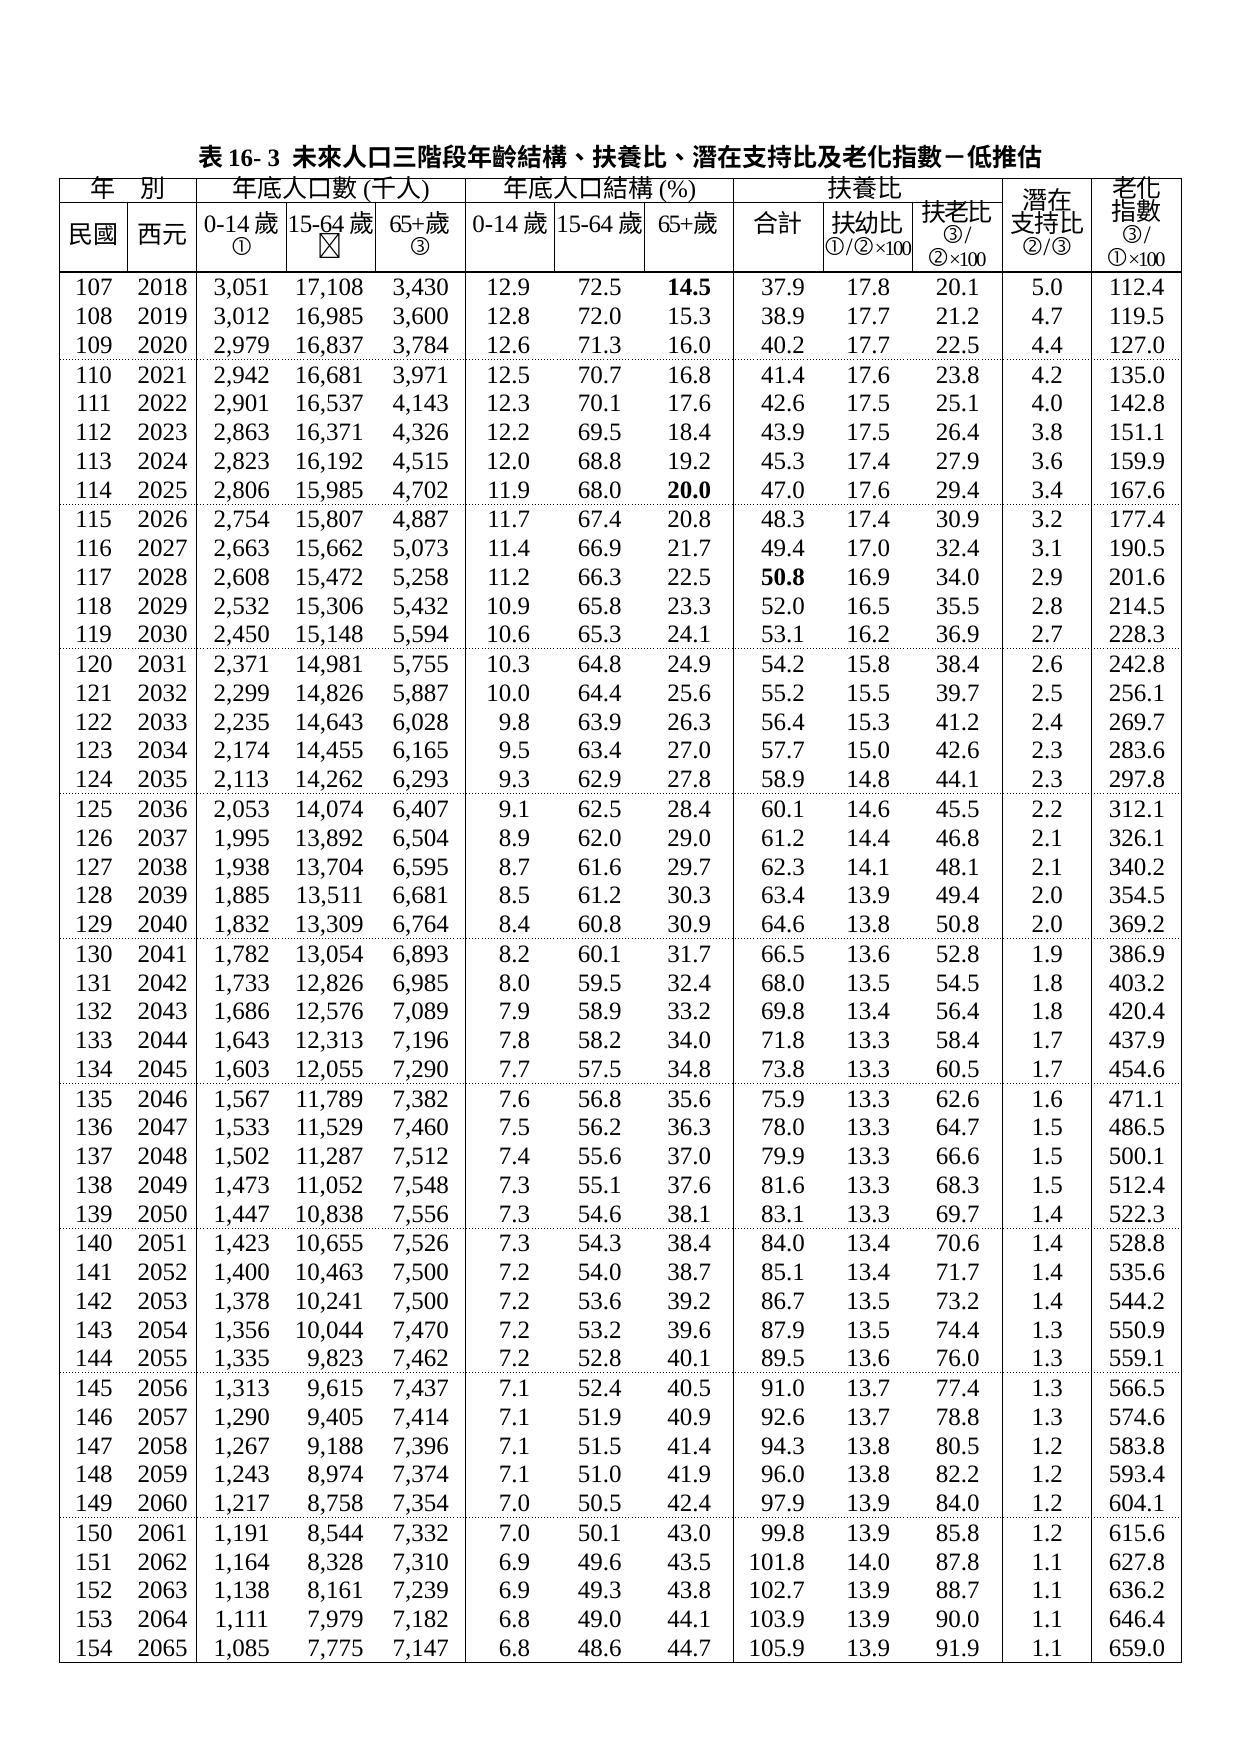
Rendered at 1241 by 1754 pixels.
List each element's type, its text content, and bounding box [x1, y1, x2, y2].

table_cell 26.3 [644, 707, 733, 736]
table_cell 39.6 [644, 1315, 733, 1343]
table_cell 49.4 [734, 533, 823, 562]
table_cell 8.7 [466, 852, 555, 880]
table_cell 7,556 [376, 1199, 465, 1227]
table_cell 6,985 [376, 968, 465, 996]
table_cell 7,396 [376, 1431, 465, 1459]
table_cell 127.0 [1092, 330, 1181, 359]
table_cell 16,537 [286, 389, 376, 417]
table_cell 扶幼比 /×100 [824, 203, 912, 271]
table_cell 153 [60, 1604, 128, 1633]
table_cell 177.4 [1092, 504, 1181, 533]
table_cell 130 [60, 938, 128, 968]
table_cell 1,164 [197, 1547, 286, 1576]
table_cell 5,432 [376, 591, 465, 619]
table_cell 16.5 [823, 591, 913, 619]
table_cell 131 [60, 968, 128, 996]
table_cell 16.9 [823, 562, 913, 591]
table_cell 50.5 [555, 1488, 644, 1517]
table_cell 54.3 [555, 1228, 644, 1257]
table_cell 136 [60, 1113, 128, 1141]
table_cell 8.2 [466, 938, 555, 968]
table_cell 13.8 [823, 909, 913, 938]
table_cell 2028 [128, 562, 196, 591]
table_cell 126 [60, 823, 128, 852]
table_cell 128 [60, 880, 128, 909]
table_cell 420.4 [1092, 996, 1181, 1025]
table_cell 12.5 [466, 359, 555, 388]
table_cell 17,108 [286, 273, 376, 301]
table_cell 87.9 [734, 1315, 823, 1343]
table_cell 3,430 [376, 273, 465, 301]
table_cell 40.9 [644, 1402, 733, 1431]
table_cell 8.9 [466, 823, 555, 852]
table_cell 46.8 [913, 823, 1002, 852]
table_cell 22.5 [913, 330, 1002, 359]
table_cell 1,290 [197, 1402, 286, 1431]
table_cell 108 [60, 301, 128, 330]
table_cell 25.1 [913, 389, 1002, 417]
table_cell 139 [60, 1199, 128, 1227]
table_cell 68.8 [555, 446, 644, 475]
table_cell 7.2 [466, 1286, 555, 1315]
table_cell 17.0 [823, 533, 913, 562]
table_cell 37.9 [734, 273, 823, 301]
table_cell 48.3 [734, 504, 823, 533]
table_cell 486.5 [1092, 1113, 1181, 1141]
table_cell 2056 [128, 1372, 196, 1402]
table_cell 52.0 [734, 591, 823, 619]
table_cell 13.7 [823, 1372, 913, 1402]
table_cell 15.3 [823, 707, 913, 736]
table_cell 7,374 [376, 1460, 465, 1488]
table_cell 2041 [128, 938, 196, 968]
table_cell 16.2 [823, 620, 913, 648]
table_cell 47.0 [734, 475, 823, 503]
table_cell 583.8 [1092, 1431, 1181, 1459]
table_header 老化 指數 /×100 [1092, 179, 1181, 271]
table_cell 2048 [128, 1141, 196, 1170]
table_cell 8,974 [286, 1460, 376, 1488]
table_cell 23.3 [644, 591, 733, 619]
table_cell 21.7 [644, 533, 733, 562]
table_cell 68.0 [734, 968, 823, 996]
table_cell 58.2 [555, 1025, 644, 1054]
table_cell 7,548 [376, 1170, 465, 1199]
table_cell 124 [60, 764, 128, 793]
table_cell 159.9 [1092, 446, 1181, 475]
table_cell 51.0 [555, 1460, 644, 1488]
table_cell 454.6 [1092, 1054, 1181, 1083]
table_cell 1,938 [197, 852, 286, 880]
table_cell 25.6 [644, 678, 733, 707]
table_cell 7,437 [376, 1372, 465, 1402]
table_cell 17.7 [823, 330, 913, 359]
table_cell 65.3 [555, 620, 644, 648]
table_cell 57.5 [555, 1054, 644, 1083]
table_cell 2020 [128, 330, 196, 359]
table_cell 45.3 [734, 446, 823, 475]
table_cell 522.3 [1092, 1199, 1181, 1227]
table_cell 119.5 [1092, 301, 1181, 330]
table_cell 92.6 [734, 1402, 823, 1431]
table_cell 2,663 [197, 533, 286, 562]
table_cell 20.1 [913, 273, 1002, 301]
table_cell 2054 [128, 1315, 196, 1343]
table_cell 56.4 [913, 996, 1002, 1025]
table_cell 1.4 [1003, 1286, 1091, 1315]
table_cell 1,603 [197, 1054, 286, 1083]
table_cell 2,979 [197, 330, 286, 359]
table_cell 1.2 [1003, 1431, 1091, 1459]
table_cell 2021 [128, 359, 196, 388]
table_cell 1,995 [197, 823, 286, 852]
table_cell 12.6 [466, 330, 555, 359]
table_cell 24.1 [644, 620, 733, 648]
table_cell 2,806 [197, 475, 286, 503]
table_cell 2.8 [1003, 591, 1091, 619]
table_cell 2062 [128, 1547, 196, 1576]
table_cell 10.0 [466, 678, 555, 707]
table_cell 566.5 [1092, 1372, 1181, 1402]
table_cell 8,161 [286, 1576, 376, 1604]
table_cell 2,371 [197, 648, 286, 678]
table_header 扶養比 [734, 179, 1002, 202]
table_cell 9,405 [286, 1402, 376, 1431]
table_cell 10,044 [286, 1315, 376, 1343]
table_cell 142 [60, 1286, 128, 1315]
table_cell 67.4 [555, 504, 644, 533]
table_cell 14.0 [823, 1547, 913, 1576]
table_cell 0-14歲 [466, 203, 554, 271]
table_cell 120 [60, 648, 128, 678]
table_cell 1,782 [197, 938, 286, 968]
table_cell 49.6 [555, 1547, 644, 1576]
table_cell 11,287 [286, 1141, 376, 1170]
table_cell 256.1 [1092, 678, 1181, 707]
table_cell 116 [60, 533, 128, 562]
table_cell 11,789 [286, 1083, 376, 1112]
table_cell 15,148 [286, 620, 376, 648]
table_cell 2,113 [197, 764, 286, 793]
table_cell 7.4 [466, 1141, 555, 1170]
table_cell 3,784 [376, 330, 465, 359]
table_cell 52.8 [913, 938, 1002, 968]
table_cell 53.2 [555, 1315, 644, 1343]
table_cell 535.6 [1092, 1257, 1181, 1286]
table_cell 2022 [128, 389, 196, 417]
table_cell 2064 [128, 1604, 196, 1633]
table_cell 0-14歲  [197, 203, 286, 271]
table_cell 1,423 [197, 1228, 286, 1257]
table_cell 2063 [128, 1576, 196, 1604]
table_cell 1.3 [1003, 1315, 1091, 1343]
table_cell 5.0 [1003, 273, 1091, 301]
table_cell 2,532 [197, 591, 286, 619]
table_cell 2051 [128, 1228, 196, 1257]
table_cell 42.4 [644, 1488, 733, 1517]
table_cell 48.6 [555, 1633, 644, 1662]
table_cell 64.4 [555, 678, 644, 707]
table_cell 29.7 [644, 852, 733, 880]
table_cell 17.7 [823, 301, 913, 330]
table_cell 636.2 [1092, 1576, 1181, 1604]
table_cell 45.5 [913, 793, 1002, 823]
table_cell 55.2 [734, 678, 823, 707]
table_cell 85.8 [913, 1517, 1002, 1547]
table_cell 68.0 [555, 475, 644, 503]
table_cell 21.2 [913, 301, 1002, 330]
table_cell 1.7 [1003, 1054, 1091, 1083]
table_cell 3,012 [197, 301, 286, 330]
table_cell 13.4 [823, 996, 913, 1025]
table_cell 386.9 [1092, 938, 1181, 968]
table_header 年底人口結構 (%) [466, 179, 733, 202]
table_cell 2,053 [197, 793, 286, 823]
table_cell 13.8 [823, 1431, 913, 1459]
table_cell 10.9 [466, 591, 555, 619]
table_cell 13.5 [823, 1315, 913, 1343]
table_cell 75.9 [734, 1083, 823, 1112]
table_cell 96.0 [734, 1460, 823, 1488]
table_cell 1,643 [197, 1025, 286, 1054]
table_cell 2023 [128, 417, 196, 446]
table_cell 14.4 [823, 823, 913, 852]
table_cell 4,515 [376, 446, 465, 475]
table_cell 62.9 [555, 764, 644, 793]
table_cell 89.5 [734, 1344, 823, 1372]
table_cell 28.4 [644, 793, 733, 823]
table_cell 6,028 [376, 707, 465, 736]
table_cell 550.9 [1092, 1315, 1181, 1343]
table_cell 56.2 [555, 1113, 644, 1141]
table_cell 12,826 [286, 968, 376, 996]
table_cell 29.4 [913, 475, 1002, 503]
table_cell 16,371 [286, 417, 376, 446]
table_cell 94.3 [734, 1431, 823, 1459]
table_cell 7.3 [466, 1170, 555, 1199]
table_cell 269.7 [1092, 707, 1181, 736]
table_cell 4,887 [376, 504, 465, 533]
table_cell 91.0 [734, 1372, 823, 1402]
table_cell 129 [60, 909, 128, 938]
table_cell 7,512 [376, 1141, 465, 1170]
table_cell 1.8 [1003, 968, 1091, 996]
table_cell 64.6 [734, 909, 823, 938]
table_cell 512.4 [1092, 1170, 1181, 1199]
table_cell 144 [60, 1344, 128, 1372]
table_cell 55.6 [555, 1141, 644, 1170]
table_cell 32.4 [913, 533, 1002, 562]
table_cell 17.4 [823, 504, 913, 533]
table_cell 57.7 [734, 736, 823, 764]
table_cell 7.2 [466, 1344, 555, 1372]
table_cell 9,188 [286, 1431, 376, 1459]
table_cell 85.1 [734, 1257, 823, 1286]
table_cell 140 [60, 1228, 128, 1257]
table_cell 9.8 [466, 707, 555, 736]
table_cell 4,143 [376, 389, 465, 417]
table_cell 15,807 [286, 504, 376, 533]
table_cell 3.8 [1003, 417, 1091, 446]
table_cell 1.1 [1003, 1547, 1091, 1576]
table_cell 18.4 [644, 417, 733, 446]
table_cell 2,754 [197, 504, 286, 533]
table_cell 15,985 [286, 475, 376, 503]
table_cell 15,662 [286, 533, 376, 562]
table_cell 7,460 [376, 1113, 465, 1141]
table_cell 3.4 [1003, 475, 1091, 503]
table_cell 437.9 [1092, 1025, 1181, 1054]
table_cell 12.9 [466, 273, 555, 301]
table_cell 55.1 [555, 1170, 644, 1199]
table_cell 6,407 [376, 793, 465, 823]
table_cell 7.0 [466, 1517, 555, 1547]
table_cell 66.6 [913, 1141, 1002, 1170]
table_cell 9,823 [286, 1344, 376, 1372]
table_cell 2,823 [197, 446, 286, 475]
table_cell 3.6 [1003, 446, 1091, 475]
table_cell 50.8 [913, 909, 1002, 938]
table_cell 84.0 [734, 1228, 823, 1257]
table_cell 118 [60, 591, 128, 619]
table_cell 7,147 [376, 1633, 465, 1662]
table_cell 2.6 [1003, 648, 1091, 678]
table_cell 49.0 [555, 1604, 644, 1633]
table_cell 14.5 [644, 273, 733, 301]
table_cell 1.7 [1003, 1025, 1091, 1054]
table_cell 64.7 [913, 1113, 1002, 1141]
table_cell 7.1 [466, 1431, 555, 1459]
table_cell 15.3 [644, 301, 733, 330]
table_cell 646.4 [1092, 1604, 1181, 1633]
table_cell 2035 [128, 764, 196, 793]
table_cell 99.8 [734, 1517, 823, 1547]
table_cell 1,473 [197, 1170, 286, 1199]
table_cell 2026 [128, 504, 196, 533]
table_cell 12,313 [286, 1025, 376, 1054]
table_cell 7,310 [376, 1547, 465, 1576]
table_cell 5,073 [376, 533, 465, 562]
table_cell 7,239 [376, 1576, 465, 1604]
table_cell 43.8 [644, 1576, 733, 1604]
table_cell 1.3 [1003, 1372, 1091, 1402]
table_cell 142.8 [1092, 389, 1181, 417]
table_cell 115 [60, 504, 128, 533]
table_cell 127 [60, 852, 128, 880]
table_cell 41.2 [913, 707, 1002, 736]
table_cell 7,354 [376, 1488, 465, 1517]
table_cell 7,500 [376, 1286, 465, 1315]
table_cell 16,681 [286, 359, 376, 388]
table_cell 326.1 [1092, 823, 1181, 852]
table_cell 1.4 [1003, 1199, 1091, 1227]
table_cell 13,704 [286, 852, 376, 880]
table_cell 72.0 [555, 301, 644, 330]
table_cell 48.1 [913, 852, 1002, 880]
table_cell 15.5 [823, 678, 913, 707]
table_cell 27.0 [644, 736, 733, 764]
table_cell 32.4 [644, 968, 733, 996]
table_cell 2,942 [197, 359, 286, 388]
table_cell 10,655 [286, 1228, 376, 1257]
table_cell 34.8 [644, 1054, 733, 1083]
table_cell 11.4 [466, 533, 555, 562]
table_cell 9.1 [466, 793, 555, 823]
table_cell 1.5 [1003, 1170, 1091, 1199]
table_cell 44.1 [644, 1604, 733, 1633]
table_cell 54.2 [734, 648, 823, 678]
table_cell 13.3 [823, 1083, 913, 1112]
table_cell 60.1 [555, 938, 644, 968]
table_cell 73.2 [913, 1286, 1002, 1315]
table_cell 114 [60, 475, 128, 503]
table_cell 627.8 [1092, 1547, 1181, 1576]
table_cell 5,594 [376, 620, 465, 648]
table_cell 4.0 [1003, 389, 1091, 417]
table_cell 38.7 [644, 1257, 733, 1286]
table_cell 53.1 [734, 620, 823, 648]
table_cell 201.6 [1092, 562, 1181, 591]
table_cell 6,595 [376, 852, 465, 880]
table_cell 8.0 [466, 968, 555, 996]
table_cell 369.2 [1092, 909, 1181, 938]
table_cell 1,378 [197, 1286, 286, 1315]
table_cell 13,309 [286, 909, 376, 938]
table_cell 103.9 [734, 1604, 823, 1633]
table_cell 7,089 [376, 996, 465, 1025]
table_cell 7,332 [376, 1517, 465, 1547]
table_cell 9.5 [466, 736, 555, 764]
table_cell 44.7 [644, 1633, 733, 1662]
table_cell 147 [60, 1431, 128, 1459]
table_cell 559.1 [1092, 1344, 1181, 1372]
table_cell 38.1 [644, 1199, 733, 1227]
table_cell 283.6 [1092, 736, 1181, 764]
table_cell 13.3 [823, 1025, 913, 1054]
table_cell 38.4 [913, 648, 1002, 678]
table_cell 13.4 [823, 1257, 913, 1286]
table_cell 6.9 [466, 1576, 555, 1604]
table_cell 4,326 [376, 417, 465, 446]
table_cell 50.1 [555, 1517, 644, 1547]
table_cell 7.0 [466, 1488, 555, 1517]
table_cell 12.0 [466, 446, 555, 475]
table_cell 2.4 [1003, 707, 1091, 736]
table_cell 3.2 [1003, 504, 1091, 533]
table_cell 65+歲 [645, 203, 733, 271]
table_cell 6,764 [376, 909, 465, 938]
table_cell 122 [60, 707, 128, 736]
table_cell 4,702 [376, 475, 465, 503]
table_cell 2061 [128, 1517, 196, 1547]
table_cell 81.6 [734, 1170, 823, 1199]
table_cell 7,182 [376, 1604, 465, 1633]
table_cell 66.3 [555, 562, 644, 591]
table_cell 13.6 [823, 938, 913, 968]
table_cell 39.7 [913, 678, 1002, 707]
table_cell 58.9 [555, 996, 644, 1025]
table_cell 6,293 [376, 764, 465, 793]
table_cell 8,328 [286, 1547, 376, 1576]
table_cell 102.7 [734, 1576, 823, 1604]
table_cell 12.3 [466, 389, 555, 417]
table_header 潛在 支持比 / [1003, 179, 1091, 271]
table_cell 14,074 [286, 793, 376, 823]
table_cell 7,470 [376, 1315, 465, 1343]
table_cell 119 [60, 620, 128, 648]
table_cell 36.9 [913, 620, 1002, 648]
table_cell 76.0 [913, 1344, 1002, 1372]
table_cell 101.8 [734, 1547, 823, 1576]
table_cell 41.4 [644, 1431, 733, 1459]
table_cell 7,462 [376, 1344, 465, 1372]
table_cell 149 [60, 1488, 128, 1517]
table_cell 71.8 [734, 1025, 823, 1054]
table_cell 2036 [128, 793, 196, 823]
table_cell 214.5 [1092, 591, 1181, 619]
table_cell 50.8 [734, 562, 823, 591]
table_cell 7,196 [376, 1025, 465, 1054]
table_cell 62.6 [913, 1083, 1002, 1112]
table_cell 15-64歲 [555, 203, 644, 271]
table_cell 2.3 [1003, 764, 1091, 793]
table_cell 2018 [128, 273, 196, 301]
table_cell 117 [60, 562, 128, 591]
table_cell 1.2 [1003, 1488, 1091, 1517]
table_cell 31.7 [644, 938, 733, 968]
table_cell 138 [60, 1170, 128, 1199]
table_cell 2,608 [197, 562, 286, 591]
table_cell 604.1 [1092, 1488, 1181, 1517]
table_cell 544.2 [1092, 1286, 1181, 1315]
table_cell 41.9 [644, 1460, 733, 1488]
table_cell 1.3 [1003, 1402, 1091, 1431]
table_cell 615.6 [1092, 1517, 1181, 1547]
table_cell 2027 [128, 533, 196, 562]
table_cell 2059 [128, 1460, 196, 1488]
table_cell 121 [60, 678, 128, 707]
table_cell 16,985 [286, 301, 376, 330]
table_cell 4.4 [1003, 330, 1091, 359]
table_cell 80.5 [913, 1431, 1002, 1459]
table_cell 22.5 [644, 562, 733, 591]
table_cell 152 [60, 1576, 128, 1604]
table_cell 2019 [128, 301, 196, 330]
table_cell 2.0 [1003, 880, 1091, 909]
table_cell 13.9 [823, 1488, 913, 1517]
table_cell 61.6 [555, 852, 644, 880]
table_cell 7.8 [466, 1025, 555, 1054]
table_cell 10.3 [466, 648, 555, 678]
table_cell 3.1 [1003, 533, 1091, 562]
table_cell 2060 [128, 1488, 196, 1517]
table_cell 13.8 [823, 1460, 913, 1488]
table_cell 10.6 [466, 620, 555, 648]
table_cell 12,055 [286, 1054, 376, 1083]
table_cell 112 [60, 417, 128, 446]
table_cell 7,979 [286, 1604, 376, 1633]
table_cell 2.1 [1003, 823, 1091, 852]
table_cell 16.0 [644, 330, 733, 359]
table_cell 11,529 [286, 1113, 376, 1141]
table_cell 1,832 [197, 909, 286, 938]
table_cell 42.6 [734, 389, 823, 417]
table_cell 7,414 [376, 1402, 465, 1431]
table_cell 11.7 [466, 504, 555, 533]
table_cell 2031 [128, 648, 196, 678]
table_cell 74.4 [913, 1315, 1002, 1343]
table_cell 33.2 [644, 996, 733, 1025]
table_cell 83.1 [734, 1199, 823, 1227]
table_cell 63.9 [555, 707, 644, 736]
table_cell 38.4 [644, 1228, 733, 1257]
table_header 年底人口數 (千人) [197, 179, 465, 202]
table_cell 10,463 [286, 1257, 376, 1286]
table_cell 1.1 [1003, 1576, 1091, 1604]
table_cell 107 [60, 273, 128, 301]
table_cell 1,356 [197, 1315, 286, 1343]
table_cell 82.2 [913, 1460, 1002, 1488]
table_cell 54.0 [555, 1257, 644, 1286]
table_cell 1.5 [1003, 1113, 1091, 1141]
table_cell 36.3 [644, 1113, 733, 1141]
table_cell 105.9 [734, 1633, 823, 1662]
table_cell 14,826 [286, 678, 376, 707]
table_cell 111 [60, 389, 128, 417]
table_cell 30.9 [644, 909, 733, 938]
table_cell 16,192 [286, 446, 376, 475]
table_cell 30.9 [913, 504, 1002, 533]
table_cell 56.8 [555, 1083, 644, 1112]
table_cell 109 [60, 330, 128, 359]
table_cell 9.3 [466, 764, 555, 793]
table_cell 14.8 [823, 764, 913, 793]
table_cell 1.5 [1003, 1141, 1091, 1170]
table_cell 15,472 [286, 562, 376, 591]
table_cell 2047 [128, 1113, 196, 1141]
table_cell 1,885 [197, 880, 286, 909]
table_cell 51.9 [555, 1402, 644, 1431]
table_cell 61.2 [734, 823, 823, 852]
table_cell 6.9 [466, 1547, 555, 1576]
table_cell 112.4 [1092, 273, 1181, 301]
table_cell 13.9 [823, 880, 913, 909]
table_cell 56.4 [734, 707, 823, 736]
table_cell 69.8 [734, 996, 823, 1025]
table_cell 2.0 [1003, 909, 1091, 938]
table_cell 26.4 [913, 417, 1002, 446]
table_cell 14.1 [823, 852, 913, 880]
table_cell 西元 [128, 203, 196, 271]
table_cell 340.2 [1092, 852, 1181, 880]
table_cell 86.7 [734, 1286, 823, 1315]
table_cell 41.4 [734, 359, 823, 388]
table_cell 154 [60, 1633, 128, 1662]
table_cell 6.8 [466, 1604, 555, 1633]
table_cell 43.0 [644, 1517, 733, 1547]
table_cell 17.5 [823, 389, 913, 417]
table_cell 7.2 [466, 1257, 555, 1286]
table_cell 1.1 [1003, 1604, 1091, 1633]
table_cell 49.4 [913, 880, 1002, 909]
table_cell 73.8 [734, 1054, 823, 1083]
table_cell 24.9 [644, 648, 733, 678]
table_cell 60.8 [555, 909, 644, 938]
table_cell 2029 [128, 591, 196, 619]
table_cell 40.2 [734, 330, 823, 359]
table_cell 60.5 [913, 1054, 1002, 1083]
table_cell 5,887 [376, 678, 465, 707]
table_cell 15-64歲 [287, 203, 375, 271]
table_cell 135.0 [1092, 359, 1181, 388]
table_cell 132 [60, 996, 128, 1025]
table_cell 3,971 [376, 359, 465, 388]
table_cell 9,615 [286, 1372, 376, 1402]
table_cell 3,051 [197, 273, 286, 301]
table_cell 11.2 [466, 562, 555, 591]
table_cell 1,335 [197, 1344, 286, 1372]
table_cell 593.4 [1092, 1460, 1181, 1488]
table_cell 2.9 [1003, 562, 1091, 591]
table_cell 1.3 [1003, 1344, 1091, 1372]
table_cell 1,217 [197, 1488, 286, 1517]
table_cell 1,447 [197, 1199, 286, 1227]
table_cell 2.3 [1003, 736, 1091, 764]
table_cell 145 [60, 1372, 128, 1402]
table_cell 14.6 [823, 793, 913, 823]
table_cell 6,504 [376, 823, 465, 852]
table_cell 7.6 [466, 1083, 555, 1112]
table_cell 2050 [128, 1199, 196, 1227]
table_cell 1,267 [197, 1431, 286, 1459]
table_cell 88.7 [913, 1576, 1002, 1604]
table_cell 1.6 [1003, 1083, 1091, 1112]
table_cell 12.8 [466, 301, 555, 330]
table_cell 13.3 [823, 1170, 913, 1199]
table_cell 1,111 [197, 1604, 286, 1633]
table_cell 40.5 [644, 1372, 733, 1402]
table_cell 61.2 [555, 880, 644, 909]
table_cell 7.5 [466, 1113, 555, 1141]
table_cell 17.4 [823, 446, 913, 475]
table_cell 58.4 [913, 1025, 1002, 1054]
table_cell 8,758 [286, 1488, 376, 1517]
table_cell 13.9 [823, 1604, 913, 1633]
table_cell 1.8 [1003, 996, 1091, 1025]
table_cell 13,054 [286, 938, 376, 968]
table_cell 137 [60, 1141, 128, 1170]
table_cell 2,863 [197, 417, 286, 446]
table_cell 2037 [128, 823, 196, 852]
table_cell 133 [60, 1025, 128, 1054]
table_cell 242.8 [1092, 648, 1181, 678]
table_cell 297.8 [1092, 764, 1181, 793]
table_cell 合計 [734, 203, 823, 271]
text 表16- 3 未來人口三階段年齡結構、扶養比、潛在支持比及老化指數－低推估 [59, 138, 1181, 174]
table_cell 13.3 [823, 1199, 913, 1227]
table_cell 69.7 [913, 1199, 1002, 1227]
table_cell 659.0 [1092, 1633, 1181, 1662]
table_cell 113 [60, 446, 128, 475]
table_cell 91.9 [913, 1633, 1002, 1662]
table_cell 151 [60, 1547, 128, 1576]
table_cell 14,455 [286, 736, 376, 764]
table_cell 2057 [128, 1402, 196, 1431]
table_cell 扶老比 /×100 [913, 203, 1002, 271]
table_cell 14,262 [286, 764, 376, 793]
table_cell 15.8 [823, 648, 913, 678]
table_cell 7.2 [466, 1315, 555, 1343]
table_cell 1.2 [1003, 1460, 1091, 1488]
table_cell 13,511 [286, 880, 376, 909]
table_cell 2.1 [1003, 852, 1091, 880]
table_cell 7.1 [466, 1460, 555, 1488]
table_cell 2043 [128, 996, 196, 1025]
table_cell 1,567 [197, 1083, 286, 1112]
table_cell 151.1 [1092, 417, 1181, 446]
table_cell 68.3 [913, 1170, 1002, 1199]
table_cell 7.3 [466, 1199, 555, 1227]
table_cell 34.0 [644, 1025, 733, 1054]
table_cell 79.9 [734, 1141, 823, 1170]
table_cell 43.5 [644, 1547, 733, 1576]
table_cell 2058 [128, 1431, 196, 1459]
table_cell 54.6 [555, 1199, 644, 1227]
table_cell 62.0 [555, 823, 644, 852]
table_cell 1.1 [1003, 1633, 1091, 1662]
table_cell 14,643 [286, 707, 376, 736]
table_cell 1,243 [197, 1460, 286, 1488]
table_cell 123 [60, 736, 128, 764]
table_cell 150 [60, 1517, 128, 1547]
table_cell 228.3 [1092, 620, 1181, 648]
table_cell 2052 [128, 1257, 196, 1286]
table_cell 54.5 [913, 968, 1002, 996]
table_cell 190.5 [1092, 533, 1181, 562]
table_cell 2053 [128, 1286, 196, 1315]
table_cell 312.1 [1092, 793, 1181, 823]
table_cell 2049 [128, 1170, 196, 1199]
table_cell 1,686 [197, 996, 286, 1025]
table_cell 16,837 [286, 330, 376, 359]
table_cell 13.9 [823, 1576, 913, 1604]
table_cell 6.8 [466, 1633, 555, 1662]
table_cell 1,313 [197, 1372, 286, 1402]
table_cell 354.5 [1092, 880, 1181, 909]
table_cell 1,502 [197, 1141, 286, 1170]
table_cell 34.0 [913, 562, 1002, 591]
table_cell 1,733 [197, 968, 286, 996]
table_cell 65.8 [555, 591, 644, 619]
table_cell 2030 [128, 620, 196, 648]
table_cell 7,500 [376, 1257, 465, 1286]
table_cell 11.9 [466, 475, 555, 503]
table_cell 141 [60, 1257, 128, 1286]
table_cell 90.0 [913, 1604, 1002, 1633]
table_cell 17.5 [823, 417, 913, 446]
table_cell 10,241 [286, 1286, 376, 1315]
table_cell 20.0 [644, 475, 733, 503]
table_cell 6,681 [376, 880, 465, 909]
table_cell 10,838 [286, 1199, 376, 1227]
table_cell 1,191 [197, 1517, 286, 1547]
table_cell 574.6 [1092, 1402, 1181, 1431]
table_cell 2046 [128, 1083, 196, 1112]
table_cell 70.7 [555, 359, 644, 388]
table_cell 1.9 [1003, 938, 1091, 968]
table_cell 2034 [128, 736, 196, 764]
table_cell 2.2 [1003, 793, 1091, 823]
table_cell 143 [60, 1315, 128, 1343]
table_cell 3,600 [376, 301, 465, 330]
table_cell 16.8 [644, 359, 733, 388]
table_cell 49.3 [555, 1576, 644, 1604]
table_cell 37.0 [644, 1141, 733, 1170]
table_cell 72.5 [555, 273, 644, 301]
table_cell 13.9 [823, 1633, 913, 1662]
table_cell 2039 [128, 880, 196, 909]
table_cell 2044 [128, 1025, 196, 1054]
table_cell 7.7 [466, 1054, 555, 1083]
table_cell 2032 [128, 678, 196, 707]
table_cell 1,533 [197, 1113, 286, 1141]
table_cell 2033 [128, 707, 196, 736]
table_cell 167.6 [1092, 475, 1181, 503]
table_cell 13.3 [823, 1141, 913, 1170]
table_cell 403.2 [1092, 968, 1181, 996]
table_cell 1.2 [1003, 1517, 1091, 1547]
table_cell 27.8 [644, 764, 733, 793]
table_cell 500.1 [1092, 1141, 1181, 1170]
table_cell 4.2 [1003, 359, 1091, 388]
table_header 年 別 [60, 179, 196, 202]
table_cell 58.9 [734, 764, 823, 793]
table_cell 14,981 [286, 648, 376, 678]
table_cell 8,544 [286, 1517, 376, 1547]
table_cell 66.9 [555, 533, 644, 562]
table_cell 13.9 [823, 1517, 913, 1547]
table_cell 6,893 [376, 938, 465, 968]
table_cell 135 [60, 1083, 128, 1112]
table_cell 7,290 [376, 1054, 465, 1083]
table_cell 134 [60, 1054, 128, 1083]
table_cell 8.4 [466, 909, 555, 938]
table_cell 15.0 [823, 736, 913, 764]
table_cell 2,299 [197, 678, 286, 707]
table_cell 6,165 [376, 736, 465, 764]
table_cell 7.3 [466, 1228, 555, 1257]
table_cell 7,382 [376, 1083, 465, 1112]
table_cell 52.4 [555, 1372, 644, 1402]
table_cell 1,138 [197, 1576, 286, 1604]
table_cell 1.4 [1003, 1257, 1091, 1286]
table_cell 60.1 [734, 793, 823, 823]
table_cell 13.6 [823, 1344, 913, 1372]
table_cell 35.5 [913, 591, 1002, 619]
table_cell 1.4 [1003, 1228, 1091, 1257]
table_cell 53.6 [555, 1286, 644, 1315]
table_cell 13.3 [823, 1113, 913, 1141]
table_cell 87.8 [913, 1547, 1002, 1576]
table_cell 2055 [128, 1344, 196, 1372]
table_cell 27.9 [913, 446, 1002, 475]
table_cell 63.4 [555, 736, 644, 764]
table_cell 66.5 [734, 938, 823, 968]
table_cell 17.6 [823, 475, 913, 503]
table_cell 7,775 [286, 1633, 376, 1662]
table_cell 2065 [128, 1633, 196, 1662]
table_cell 528.8 [1092, 1228, 1181, 1257]
table_cell 97.9 [734, 1488, 823, 1517]
table_cell 110 [60, 359, 128, 388]
table_cell 30.3 [644, 880, 733, 909]
table_cell 44.1 [913, 764, 1002, 793]
table_cell 471.1 [1092, 1083, 1181, 1112]
table_cell 7.9 [466, 996, 555, 1025]
table_cell 2,174 [197, 736, 286, 764]
table_cell 125 [60, 793, 128, 823]
table_cell 2,901 [197, 389, 286, 417]
table_cell 4.7 [1003, 301, 1091, 330]
table_cell 20.8 [644, 504, 733, 533]
table_cell 17.6 [823, 359, 913, 388]
table_cell 民國 [60, 203, 127, 271]
table_cell 42.6 [913, 736, 1002, 764]
table_cell 2.7 [1003, 620, 1091, 648]
table_cell 12.2 [466, 417, 555, 446]
table_cell 2024 [128, 446, 196, 475]
table_cell 17.6 [644, 389, 733, 417]
table_cell 5,258 [376, 562, 465, 591]
table_cell 12,576 [286, 996, 376, 1025]
table_cell 52.8 [555, 1344, 644, 1372]
table_cell 148 [60, 1460, 128, 1488]
table_cell 84.0 [913, 1488, 1002, 1517]
table_cell 19.2 [644, 446, 733, 475]
table_cell 5,755 [376, 648, 465, 678]
table_cell 2045 [128, 1054, 196, 1083]
table_cell 13.4 [823, 1228, 913, 1257]
table_cell 38.9 [734, 301, 823, 330]
table_cell 2,450 [197, 620, 286, 648]
table_cell 77.4 [913, 1372, 1002, 1402]
table_cell 2040 [128, 909, 196, 938]
table_cell 59.5 [555, 968, 644, 996]
table_cell 78.0 [734, 1113, 823, 1141]
table_cell 71.7 [913, 1257, 1002, 1286]
table_cell 8.5 [466, 880, 555, 909]
table_cell 64.8 [555, 648, 644, 678]
table_cell 37.6 [644, 1170, 733, 1199]
table_cell 7.1 [466, 1402, 555, 1431]
table_cell 62.3 [734, 852, 823, 880]
table_cell 13.5 [823, 968, 913, 996]
table_cell 15,306 [286, 591, 376, 619]
table_cell 65+歲  [376, 203, 465, 271]
table_cell 2,235 [197, 707, 286, 736]
table_cell 69.5 [555, 417, 644, 446]
table_cell 17.8 [823, 273, 913, 301]
table_cell 11,052 [286, 1170, 376, 1199]
table_cell 1,400 [197, 1257, 286, 1286]
table_cell 62.5 [555, 793, 644, 823]
table_cell 13.5 [823, 1286, 913, 1315]
table_cell 13.3 [823, 1054, 913, 1083]
table_cell 39.2 [644, 1286, 733, 1315]
table_cell 7,526 [376, 1228, 465, 1257]
table_cell 71.3 [555, 330, 644, 359]
table_cell 13,892 [286, 823, 376, 852]
table_cell 13.7 [823, 1402, 913, 1431]
table_cell 35.6 [644, 1083, 733, 1112]
table_cell 2.5 [1003, 678, 1091, 707]
table_cell 7.1 [466, 1372, 555, 1402]
table_cell 43.9 [734, 417, 823, 446]
table_cell 70.6 [913, 1228, 1002, 1257]
table_cell 51.5 [555, 1431, 644, 1459]
table_cell 29.0 [644, 823, 733, 852]
table_cell 78.8 [913, 1402, 1002, 1431]
table_cell 40.1 [644, 1344, 733, 1372]
table_cell 2042 [128, 968, 196, 996]
table_cell 146 [60, 1402, 128, 1431]
table_cell 23.8 [913, 359, 1002, 388]
table_cell 70.1 [555, 389, 644, 417]
table_cell 63.4 [734, 880, 823, 909]
table_cell 1,085 [197, 1633, 286, 1662]
table_cell 2038 [128, 852, 196, 880]
table_cell 2025 [128, 475, 196, 503]
